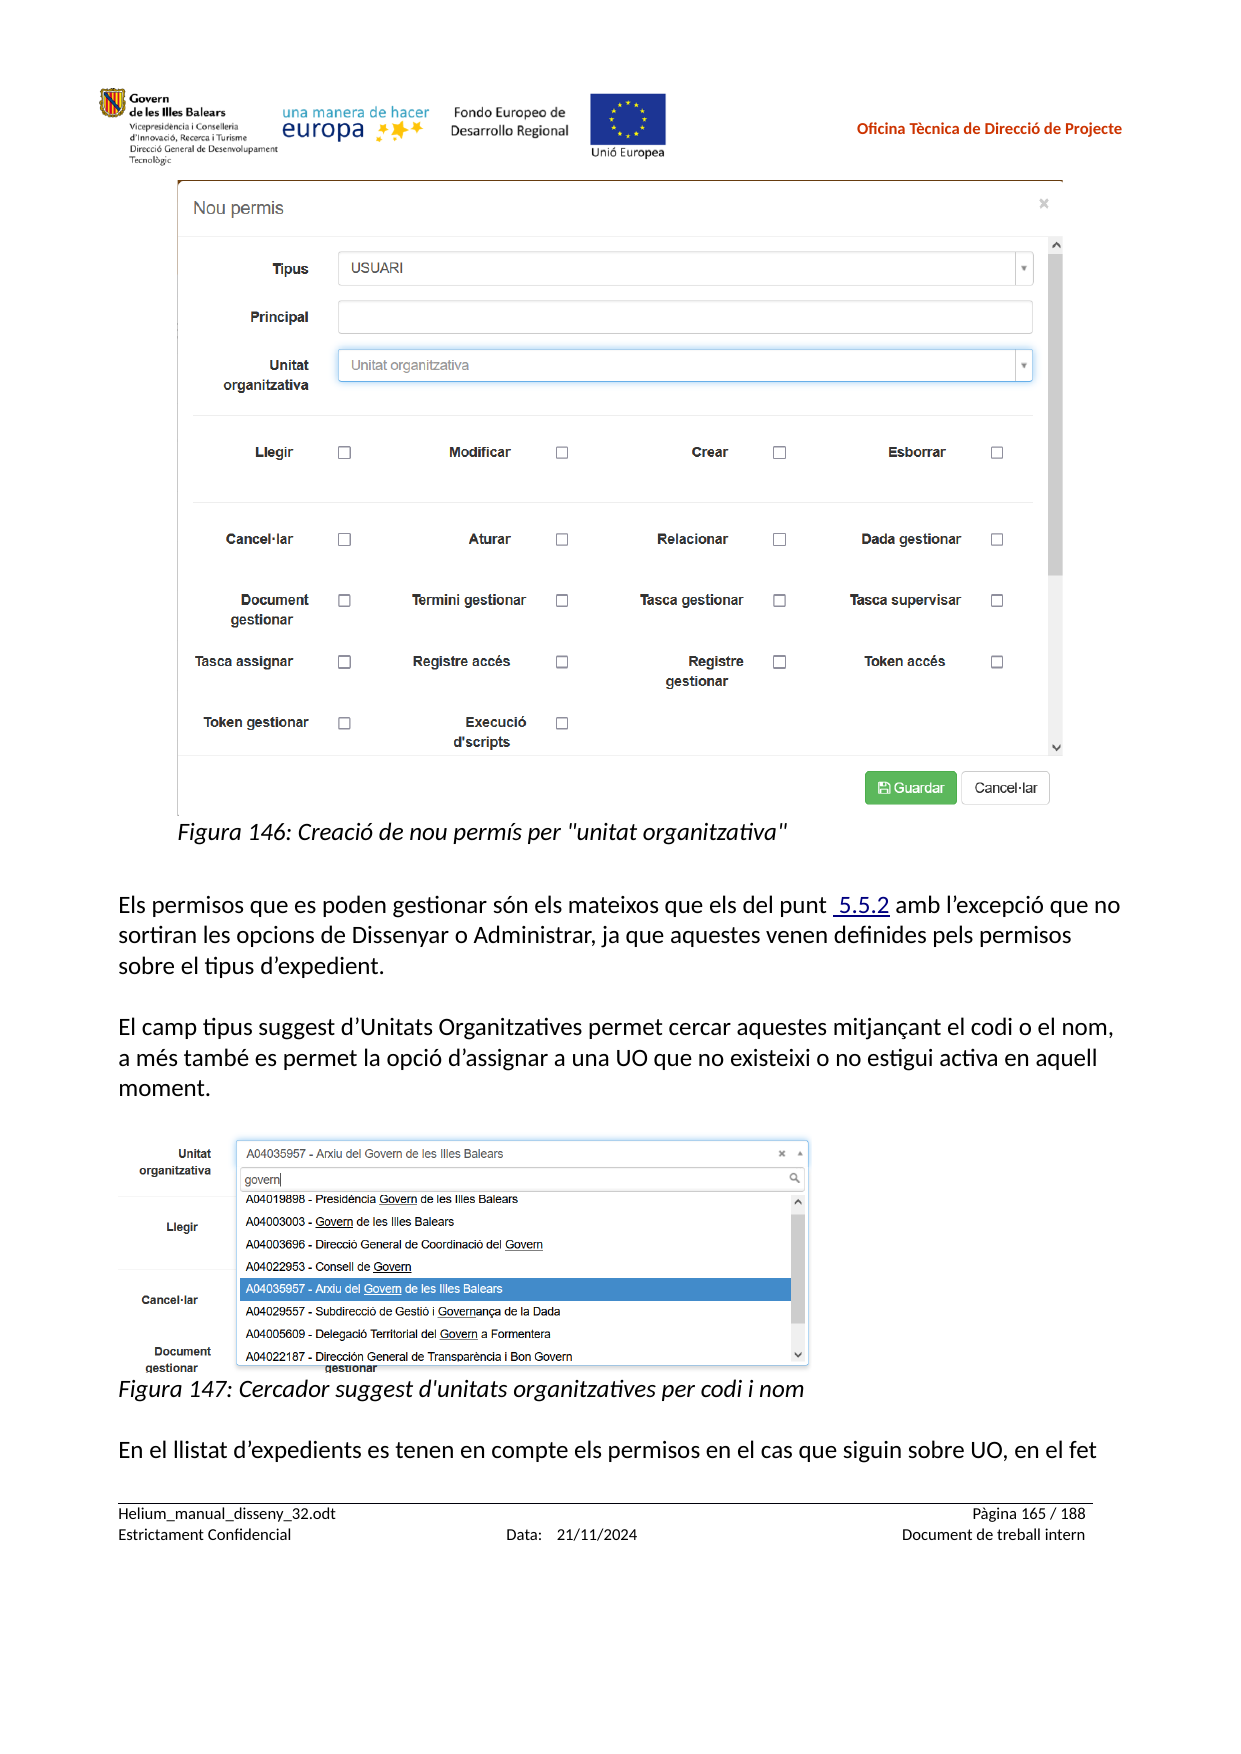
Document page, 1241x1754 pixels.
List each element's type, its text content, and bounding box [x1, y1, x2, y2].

text Figura 147: Cercador suggest d'unitats organitzatives per codi i nom [118, 1373, 812, 1403]
picture [118, 1131, 812, 1373]
text El camp tipus suggest d’Unitats Organitzatives permet cercar aquestes mitjançant el codi o el nom, a més també es permet la opció d’assignar a una UO que no existeixi o no estigui activa en aquell moment. [118, 1011, 1122, 1103]
text Els permisos que es poden gestionar són els mateixos que els del punt 5.5.2 amb l’excepció que no sortiran les opcions de Dissenyar o Administrar, ja que aquestes venen definides pels permisos sobre el tipus d’expedient. [118, 889, 1122, 981]
picture [177, 180, 1063, 816]
text Figura 146: Creació de nou permís per "unitat organitzativa" [177, 816, 1063, 846]
picture [99, 87, 668, 166]
text En el llistat d’expedients es tenen en compte els permisos en el cas que siguin sobre UO, en el fet [118, 1434, 1122, 1464]
